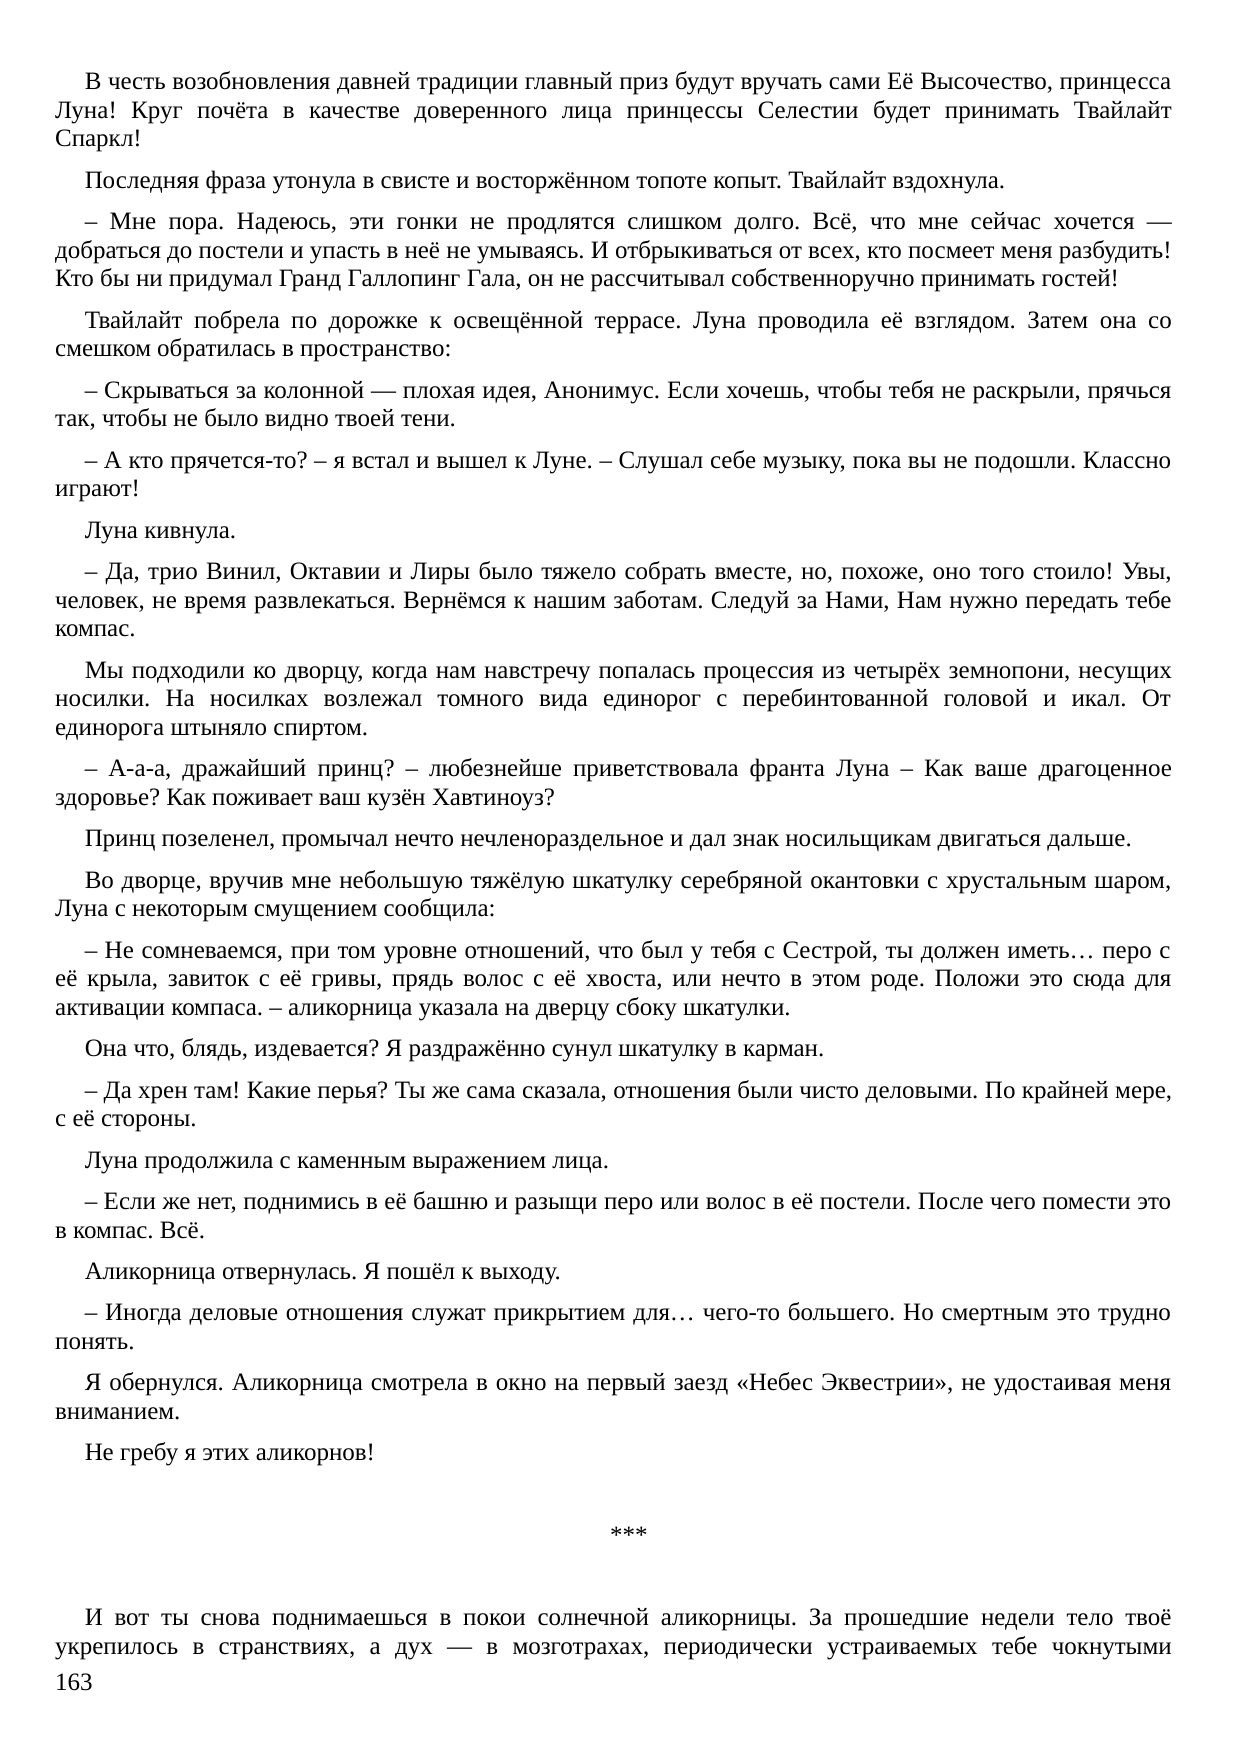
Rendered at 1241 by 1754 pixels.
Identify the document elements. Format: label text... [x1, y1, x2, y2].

text Она что, блядь, издевается? Я раздражённо сунул шкатулку в карман. [55, 1033, 1173, 1062]
text – Если же нет, поднимись в её башню и разыщи перо или волос в её постели. После чего помести это в компас. Всё. [55, 1186, 1173, 1243]
text *** [55, 1520, 1173, 1548]
text Принц позеленел, промычал нечто нечленораздельное и дал знак носильщикам двигаться дальше. [55, 823, 1173, 852]
text – Скрываться за колонной — плохая идея, Анонимус. Если хочешь, чтобы тебя не раскрыли, прячься так, чтобы не было видно твоей тени. [55, 375, 1173, 432]
text В честь возобновления давней традиции главный приз будут вручать сами Её Высочество, принцесса Луна! Круг почёта в качестве доверенного лица принцессы Селестии будет принимать Твайлайт Спаркл! [55, 66, 1173, 152]
text – Да, трио Винил, Октавии и Лиры было тяжело собрать вместе, но, похоже, оно того стоило! Увы, человек, не время развлекаться. Вернёмся к нашим заботам. Следуй за Нами, Нам нужно передать тебе компас. [55, 556, 1173, 642]
text Во дворце, вручив мне небольшую тяжёлую шкатулку серебряной окантовки с хрустальным шаром, Луна с некоторым смущением сообщила: [55, 865, 1173, 922]
text Я обернулся. Аликорница смотрела в окно на первый заезд «Небес Эквестрии», не удостаивая меня вниманием. [55, 1367, 1173, 1425]
text Мы подходили ко дворцу, когда нам навстречу попалась процессия из четырёх земнопони, несущих носилки. На носилках возлежал томного вида единорог с перебинтованной головой и икал. От единорога штыняло спиртом. [55, 655, 1173, 741]
text Твайлайт побрела по дорожке к освещённой террасе. Луна проводила её взглядом. Затем она со смешком обратилась в пространство: [55, 305, 1173, 362]
text – Иногда деловые отношения служат прикрытием для… чего-то большего. Но смертным это трудно понять. [55, 1297, 1173, 1355]
text И вот ты снова поднимаешься в покои солнечной аликорницы. За прошедшие недели тело твоё укрепилось в странствиях, а дух — в мозготрахах, периодически устраиваемых тебе чокнутыми [55, 1602, 1173, 1660]
text – А-а-а, дражайший принц? – любезнейше приветствовала франта Луна – Как ваше драгоценное здоровье? Как поживает ваш кузён Хавтиноуз? [55, 753, 1173, 811]
text Луна продолжила с каменным выражением лица. [55, 1145, 1173, 1173]
text – Не сомневаемся, при том уровне отношений, что был у тебя с Сестрой, ты должен иметь… перо с её крыла, завиток с её гривы, прядь волос с её хвоста, или нечто в этом роде. Положи это сюда для активации компаса. – аликорница указала на дверцу сбоку шкатулки. [55, 935, 1173, 1021]
text Луна кивнула. [55, 515, 1173, 543]
text – Да хрен там! Какие перья? Ты же сама сказала, отношения были чисто деловыми. По крайней мере, с её стороны. [55, 1075, 1173, 1132]
text Не гребу я этих аликорнов! [55, 1437, 1173, 1466]
text Последняя фраза утонула в свисте и восторжённом топоте копыт. Твайлайт вздохнула. [55, 165, 1173, 193]
text – А кто прячется-то? – я встал и вышел к Луне. – Слушал себе музыку, пока вы не подошли. Классно играют! [55, 445, 1173, 502]
text Аликорница отвернулась. Я пошёл к выходу. [55, 1256, 1173, 1285]
text – Мне пора. Надеюсь, эти гонки не продлятся слишком долго. Всё, что мне сейчас хочется — добраться до постели и упасть в неё не умываясь. И отбрыкиваться от всех, кто посмеет меня разбудить! Кто бы ни придумал Гранд Галлопинг Гала, он не рассчитывал собственноручно принимать гостей! [55, 206, 1173, 292]
